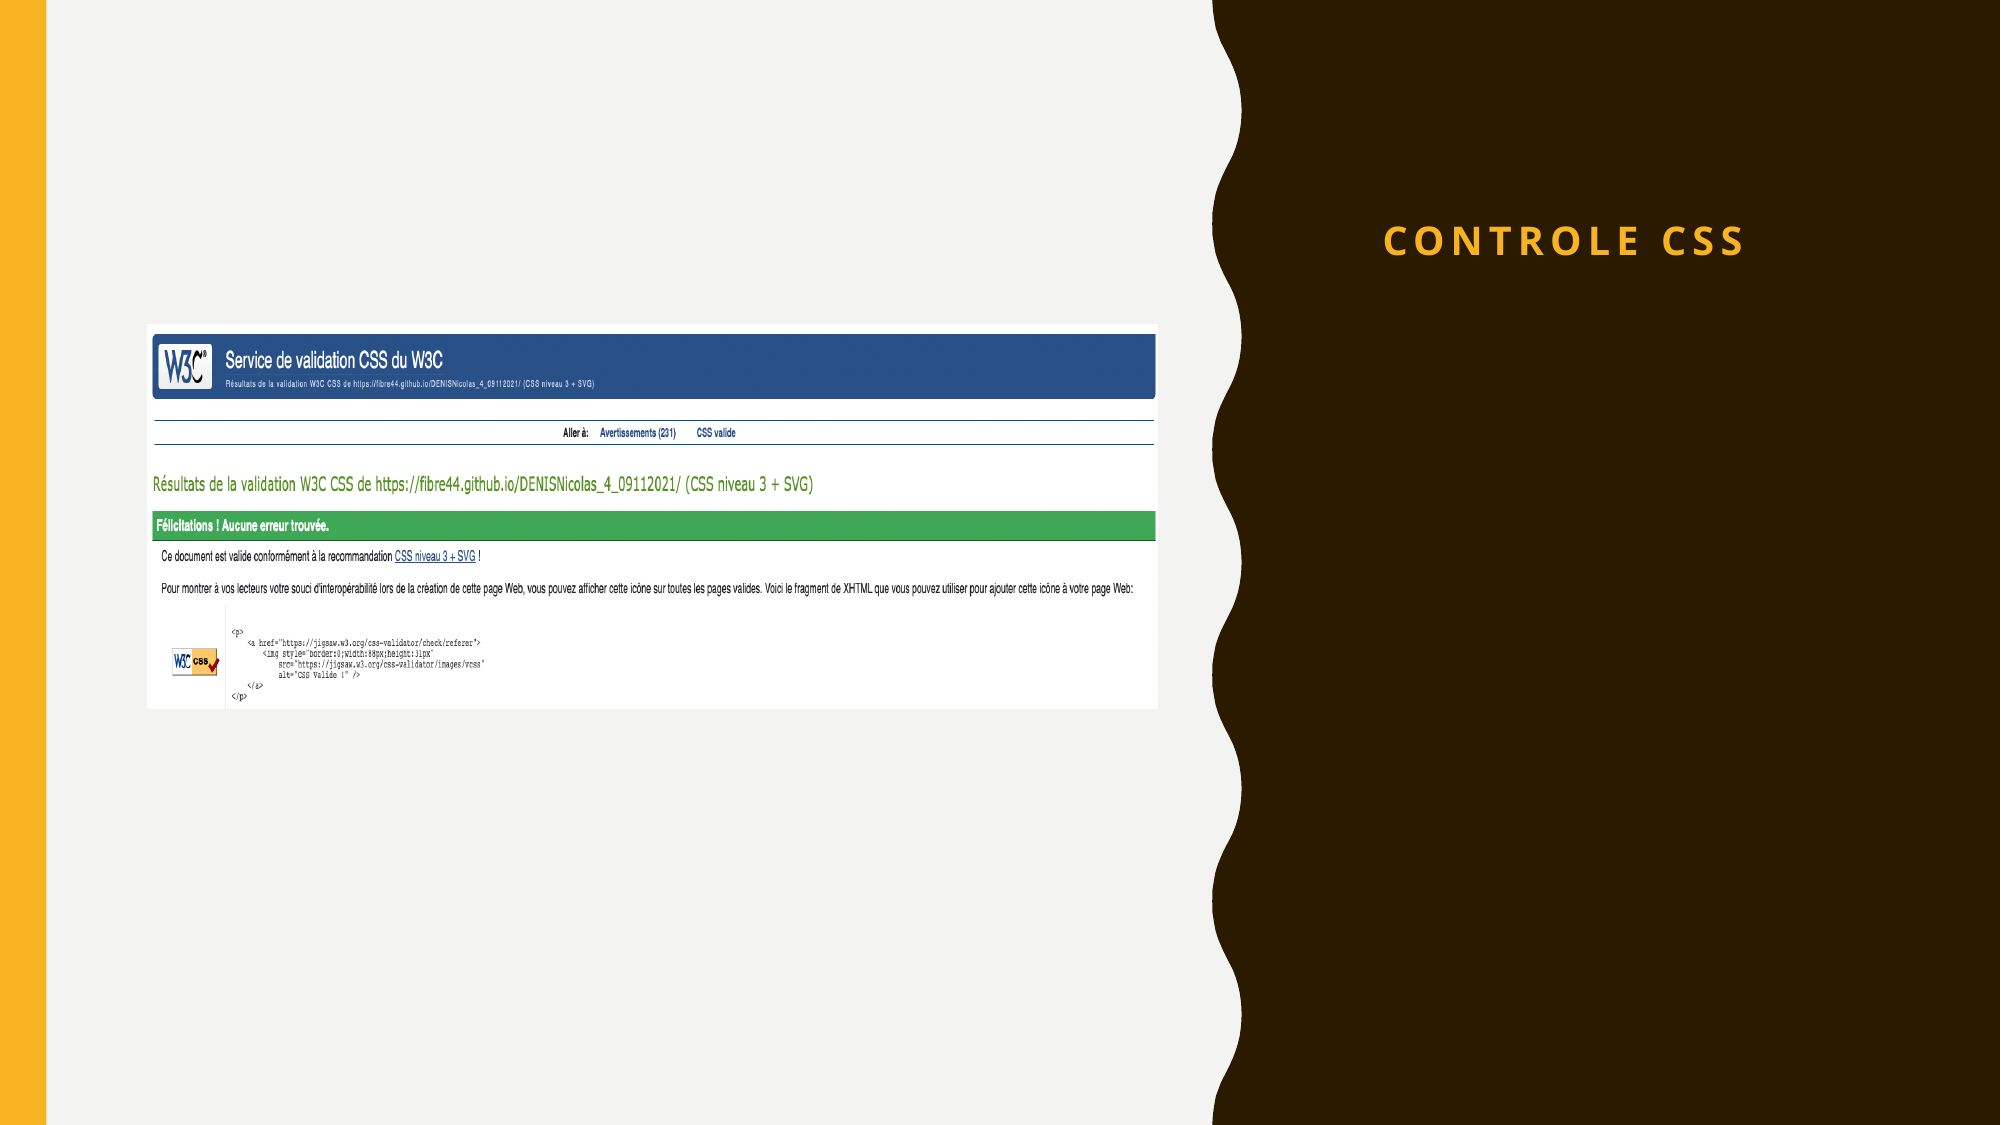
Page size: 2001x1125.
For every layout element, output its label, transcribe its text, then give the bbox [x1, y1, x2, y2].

title Controle CSS [1367, 75, 1875, 272]
picture [147, 324, 1158, 709]
